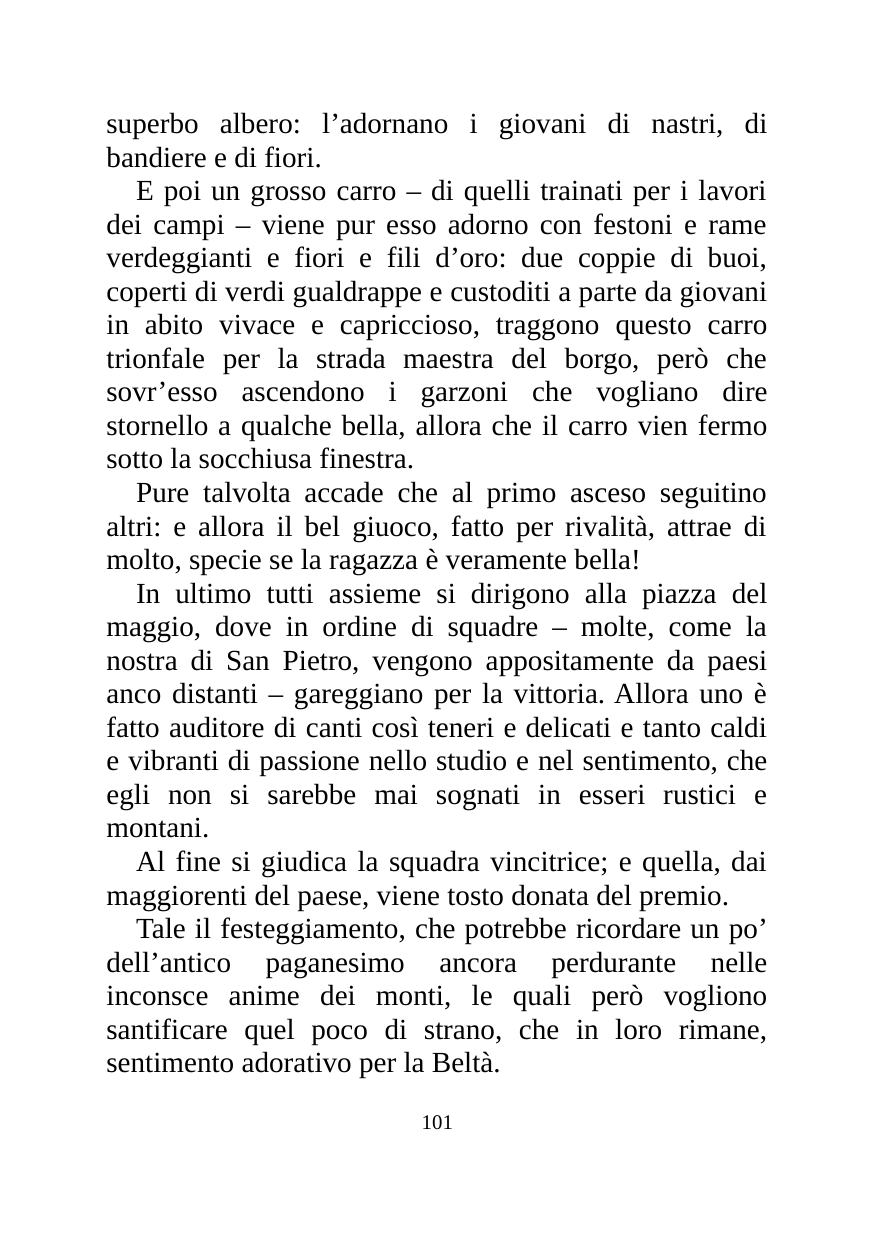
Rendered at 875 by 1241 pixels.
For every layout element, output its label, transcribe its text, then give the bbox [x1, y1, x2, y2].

text Tale il festeggiamento, che potrebbe ricordare un po’ dell’antico paganesimo ancora perdurante nelle inconsce anime dei monti, le quali però vogliono santificare quel poco di strano, che in loro rimane, sentimento adorativo per la Beltà. [106, 911, 768, 1079]
text In ultimo tutti assieme si dirigono alla piazza del maggio, dove in ordine di squadre – molte, come la nostra di San Pietro, vengono appositamente da paesi anco distanti – gareggiano per la vittoria. Allora uno è fatto auditore di canti così teneri e delicati e tanto caldi e vibranti di passione nello studio e nel sentimento, che egli non si sarebbe mai sognati in esseri rustici e montani. [106, 576, 768, 844]
text E poi un grosso carro – di quelli trainati per i lavori dei campi – viene pur esso adorno con festoni e rame verdeggianti e fiori e fili d’oro: due coppie di buoi, coperti di verdi gualdrappe e custoditi a parte da giovani in abito vivace e capriccioso, traggono questo carro trionfale per la strada maestra del borgo, però che sovr’esso ascendono i garzoni che vogliano dire stornello a qualche bella, allora che il carro vien fermo sotto la socchiusa finestra. [106, 173, 768, 475]
text Al fine si giudica la squadra vincitrice; e quella, dai maggiorenti del paese, viene tosto donata del premio. [106, 844, 768, 911]
text superbo albero: l’adornano i giovani di nastri, di bandiere e di fiori. [106, 106, 768, 173]
text Pure talvolta accade che al primo asceso seguitino altri: e allora il bel giuoco, fatto per rivalità, attrae di molto, specie se la ragazza è veramente bella! [106, 475, 768, 576]
